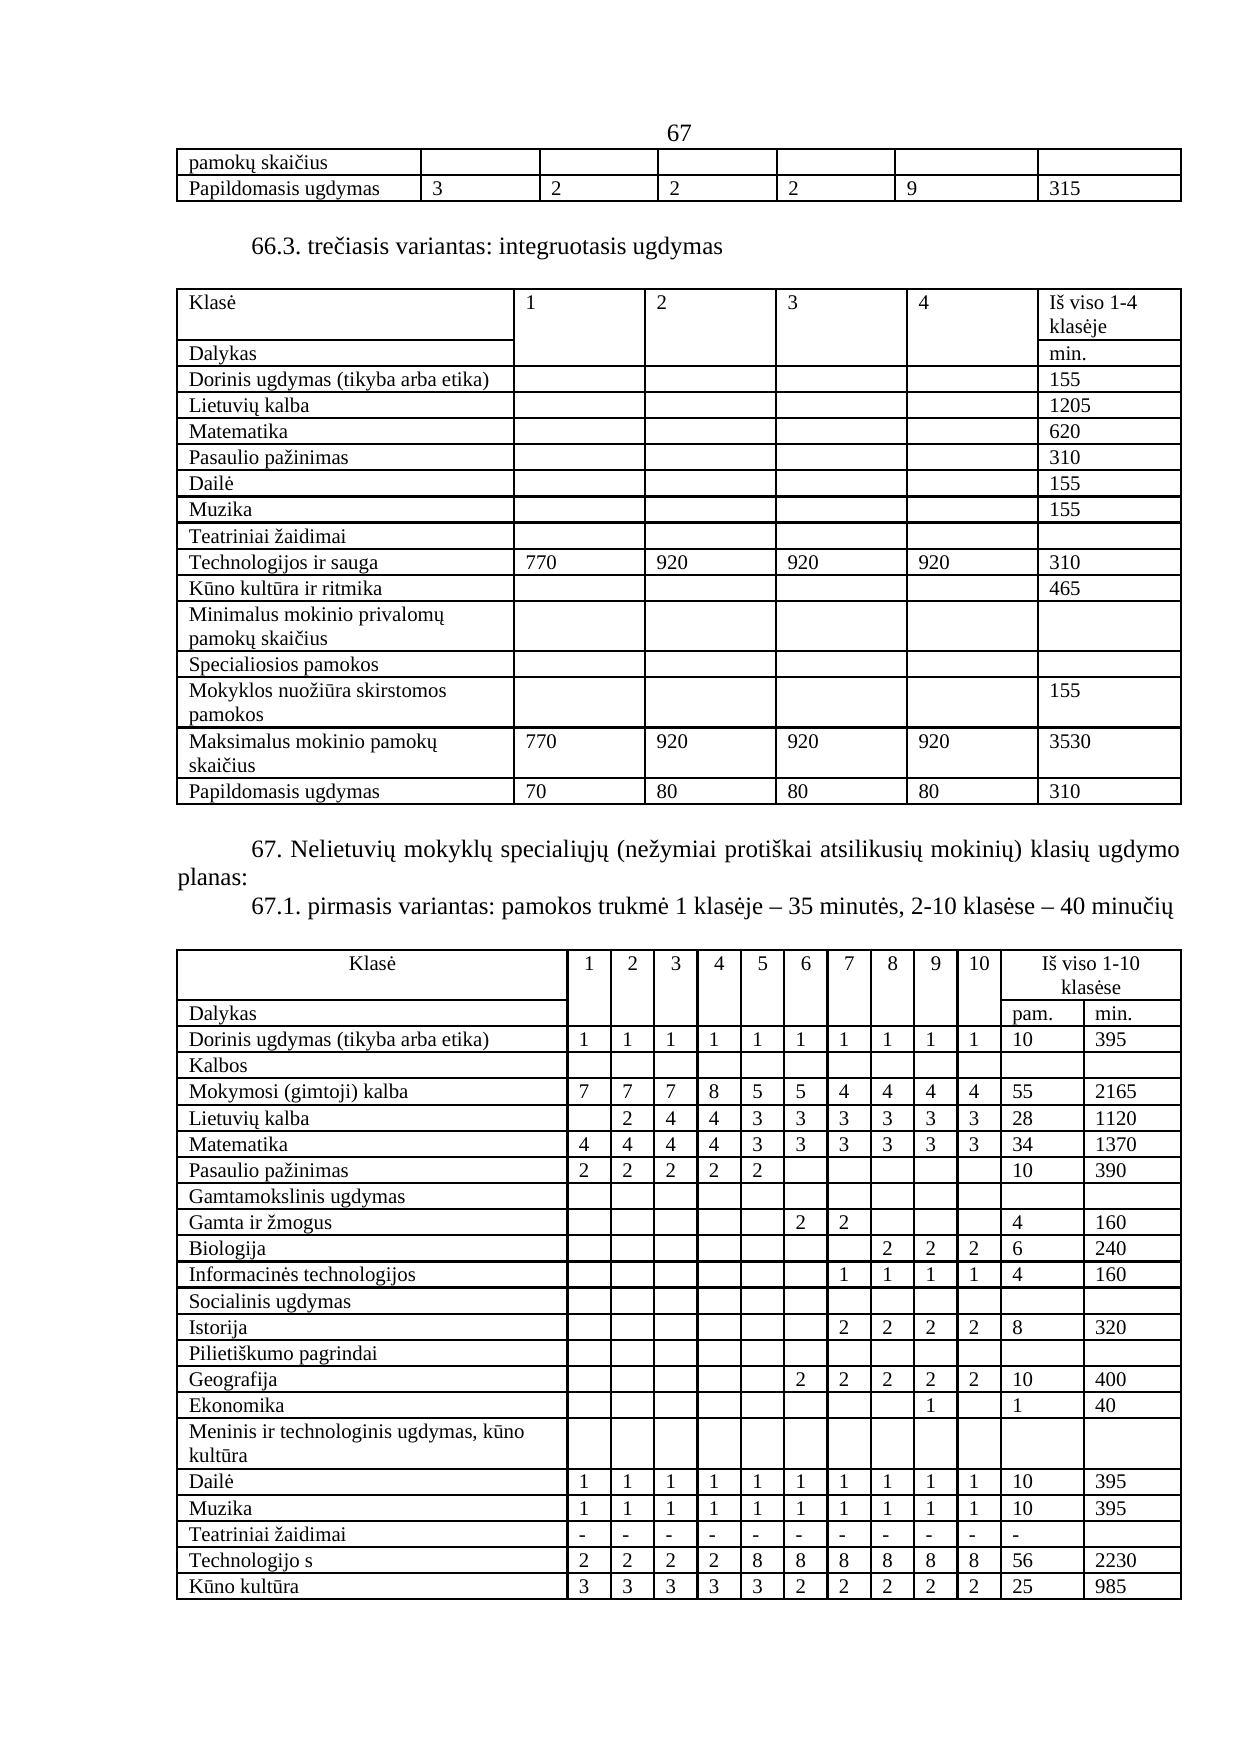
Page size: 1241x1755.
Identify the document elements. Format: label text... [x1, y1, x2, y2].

table_cell [612, 1053, 653, 1077]
text 67.1. pirmasis variantas: pamokos trukmė 1 klasėje – 35 minutės, 2-10 klasėse – 40 minučių [177, 891, 1181, 920]
table_cell 3 [829, 1132, 870, 1156]
table_cell Kūno kultūra ir ritmika [178, 576, 513, 600]
table_cell Specialiosios pamokos [178, 652, 513, 676]
table_cell [515, 367, 644, 391]
table_cell [742, 1419, 783, 1467]
table_cell [777, 652, 906, 676]
table_cell 2 [915, 1315, 956, 1339]
table_cell [515, 524, 644, 548]
table_cell 155 [1039, 471, 1180, 495]
table_cell [908, 445, 1037, 469]
table_cell Geografija [178, 1367, 566, 1391]
table_cell [569, 1106, 610, 1129]
table_cell 1 [569, 1470, 610, 1493]
table_cell [699, 1210, 740, 1234]
table_cell Pasaulio pažinimas [178, 445, 513, 469]
table_cell 3 [959, 1106, 1000, 1129]
table_cell [896, 150, 1037, 174]
table_cell [612, 1315, 653, 1339]
table_cell 80 [908, 779, 1037, 803]
table_cell 920 [777, 729, 906, 777]
table_cell 2 [541, 176, 657, 200]
table_header 5 [742, 951, 783, 1025]
table_cell 4 [699, 1132, 740, 1156]
table_cell 3530 [1039, 729, 1180, 777]
table_cell 2 [872, 1574, 913, 1598]
table_cell [908, 498, 1037, 521]
table_cell 2 [699, 1548, 740, 1572]
table_cell Pilietiškumo pagrindai [178, 1341, 566, 1365]
table_cell [515, 602, 644, 650]
table_cell 4 [829, 1079, 870, 1103]
table_cell 8 [785, 1548, 826, 1572]
table_cell [785, 1236, 826, 1260]
table_cell 1 [612, 1496, 653, 1520]
table_cell 56 [1002, 1548, 1083, 1572]
table_cell 2 [699, 1158, 740, 1182]
table_cell [959, 1289, 1000, 1313]
table_cell - [569, 1522, 610, 1546]
table_cell 5 [742, 1079, 783, 1103]
table_header 9 [915, 951, 956, 1025]
table_cell [515, 393, 644, 417]
table_cell [646, 498, 775, 521]
table_cell [959, 1341, 1000, 1365]
table_cell 1 [829, 1496, 870, 1520]
table_cell 770 [515, 729, 644, 777]
table_cell [872, 1184, 913, 1208]
table_cell 1 [699, 1496, 740, 1520]
table_cell [785, 1289, 826, 1313]
table_cell [1002, 1419, 1083, 1467]
table_cell [655, 1053, 696, 1077]
table_cell 40 [1085, 1393, 1180, 1417]
table_cell Kalbos [178, 1053, 566, 1077]
table_cell 34 [1002, 1132, 1083, 1156]
table_cell 1 [699, 1027, 740, 1051]
table_cell 8 [699, 1079, 740, 1103]
table_cell 1 [655, 1027, 696, 1051]
table_cell 8 [829, 1548, 870, 1572]
table_cell 8 [742, 1548, 783, 1572]
table_cell Technologijo s [178, 1548, 566, 1572]
table_cell 920 [646, 550, 775, 574]
table_cell 1 [915, 1470, 956, 1493]
table_header 4 [908, 290, 1037, 364]
table_cell 2 [778, 176, 894, 200]
table_cell 4 [612, 1132, 653, 1156]
table_cell 2 [569, 1548, 610, 1572]
table_cell 310 [1039, 550, 1180, 574]
table_cell 2 [915, 1574, 956, 1598]
table_cell 70 [515, 779, 644, 803]
table_cell 4 [655, 1132, 696, 1156]
table_cell Papildomasis ugdymas [178, 176, 420, 200]
table_cell [785, 1341, 826, 1365]
table_cell [829, 1341, 870, 1365]
table_cell Technologijos ir sauga [178, 550, 513, 574]
table_cell Gamtamokslinis ugdymas [178, 1184, 566, 1208]
table_cell 3 [872, 1106, 913, 1129]
table_cell 3 [829, 1106, 870, 1129]
table_cell [515, 445, 644, 469]
table_cell [777, 498, 906, 521]
table_cell [777, 445, 906, 469]
table_cell 1 [872, 1496, 913, 1520]
table_cell 2 [655, 1548, 696, 1572]
table_cell 1 [829, 1263, 870, 1286]
table_cell 155 [1039, 498, 1180, 521]
table_cell [1085, 1184, 1180, 1208]
table_cell [655, 1263, 696, 1286]
table_cell [872, 1393, 913, 1417]
table_cell [699, 1053, 740, 1077]
table_cell 2 [915, 1367, 956, 1391]
table_cell 2 [872, 1315, 913, 1339]
table_cell 6 [1002, 1236, 1083, 1260]
table_cell 2 [569, 1158, 610, 1182]
table_cell [541, 150, 657, 174]
table_cell - [742, 1522, 783, 1546]
table_cell [1085, 1053, 1180, 1077]
table_cell [915, 1289, 956, 1313]
table_cell 2 [659, 176, 776, 200]
table_cell [872, 1341, 913, 1365]
table_cell 8 [959, 1548, 1000, 1572]
table_cell 2 [829, 1574, 870, 1598]
table_cell 9 [896, 176, 1037, 200]
table_cell [612, 1393, 653, 1417]
table_cell [699, 1236, 740, 1260]
table_cell Muzika [178, 1496, 566, 1520]
table_cell 465 [1039, 576, 1180, 600]
table_cell 80 [777, 779, 906, 803]
table_header 1 [515, 290, 644, 364]
table_cell [742, 1236, 783, 1260]
table_cell - [699, 1522, 740, 1546]
table_cell - [612, 1522, 653, 1546]
table_cell 155 [1039, 678, 1180, 726]
table_cell [569, 1419, 610, 1467]
table_cell 2 [612, 1158, 653, 1182]
table_cell 8 [915, 1548, 956, 1572]
table_cell [915, 1053, 956, 1077]
table_cell [829, 1289, 870, 1313]
table_cell [655, 1367, 696, 1391]
table_cell [646, 602, 775, 650]
table_cell 2 [872, 1367, 913, 1391]
table_cell 2 [959, 1367, 1000, 1391]
table_cell [872, 1289, 913, 1313]
table_cell [646, 367, 775, 391]
table_header 2 [612, 951, 653, 1025]
table_cell 1 [742, 1027, 783, 1051]
table_cell [569, 1210, 610, 1234]
table_cell 4 [1002, 1263, 1083, 1286]
table_cell Dalykas [178, 341, 513, 364]
table_cell 310 [1039, 445, 1180, 469]
table_cell Kūno kultūra [178, 1574, 566, 1598]
table_cell 155 [1039, 367, 1180, 391]
table_cell 3 [915, 1132, 956, 1156]
table_cell [515, 576, 644, 600]
table_cell Pasaulio pažinimas [178, 1158, 566, 1182]
table_header 3 [655, 951, 696, 1025]
table_cell [829, 1393, 870, 1417]
table_cell 7 [612, 1079, 653, 1103]
table_cell 3 [742, 1106, 783, 1129]
table_cell 2 [959, 1236, 1000, 1260]
table_cell 620 [1039, 419, 1180, 443]
table_cell [612, 1341, 653, 1365]
table_cell Dorinis ugdymas (tikyba arba etika) [178, 367, 513, 391]
table_cell [699, 1184, 740, 1208]
table_cell min. [1085, 1001, 1180, 1025]
table_cell 2 [915, 1236, 956, 1260]
table_cell [742, 1210, 783, 1234]
table_cell [777, 367, 906, 391]
table_cell 4 [1002, 1210, 1083, 1234]
table_cell 10 [1002, 1158, 1083, 1182]
table_cell [422, 150, 539, 174]
table_cell 2165 [1085, 1079, 1180, 1103]
table_cell [742, 1341, 783, 1365]
table_cell pamokų skaičius [178, 150, 420, 174]
table_cell 2 [829, 1210, 870, 1234]
table_cell [1039, 150, 1180, 174]
table_cell 1 [569, 1027, 610, 1051]
table_cell [699, 1367, 740, 1391]
table_cell 985 [1085, 1574, 1180, 1598]
table_cell 1 [785, 1470, 826, 1493]
table_cell 920 [908, 729, 1037, 777]
table_header Iš viso 1-10 klasėse [1002, 951, 1180, 999]
table_cell Meninis ir technologinis ugdymas, kūno kultūra [178, 1419, 566, 1467]
table_cell 1 [612, 1470, 653, 1493]
table_cell [655, 1315, 696, 1339]
table_cell [569, 1184, 610, 1208]
table_cell [742, 1184, 783, 1208]
table_cell [612, 1289, 653, 1313]
table_cell Dailė [178, 471, 513, 495]
text 67. Nelietuvių mokyklų specialiųjų (nežymiai protiškai atsilikusių mokinių) klasių ugdymo planas: [177, 834, 1181, 891]
table_cell Matematika [178, 1132, 566, 1156]
table_cell Lietuvių kalba [178, 393, 513, 417]
table_cell [515, 652, 644, 676]
table_cell Minimalus mokinio privalomų pamokų skaičius [178, 602, 513, 650]
table_cell Dorinis ugdymas (tikyba arba etika) [178, 1027, 566, 1051]
table_cell [569, 1341, 610, 1365]
table_cell [829, 1419, 870, 1467]
table_cell 2 [829, 1367, 870, 1391]
table_cell 2230 [1085, 1548, 1180, 1572]
table_cell [742, 1367, 783, 1391]
table_cell Istorija [178, 1315, 566, 1339]
table_cell 1 [959, 1263, 1000, 1286]
table_cell [655, 1184, 696, 1208]
table_cell - [915, 1522, 956, 1546]
table_cell [829, 1158, 870, 1182]
table_cell [777, 678, 906, 726]
table_cell 1 [872, 1027, 913, 1051]
table_cell [785, 1053, 826, 1077]
table_cell [655, 1393, 696, 1417]
table_cell 1 [915, 1027, 956, 1051]
table_cell 310 [1039, 779, 1180, 803]
table_cell [915, 1210, 956, 1234]
table_cell [742, 1053, 783, 1077]
table_cell [655, 1289, 696, 1313]
table_cell 2 [612, 1548, 653, 1572]
table_cell 4 [569, 1132, 610, 1156]
table_cell [1085, 1341, 1180, 1365]
table_cell [699, 1289, 740, 1313]
table_cell 10 [1002, 1470, 1083, 1493]
table_header 1 [569, 951, 610, 1025]
table_cell [646, 576, 775, 600]
table_cell [777, 576, 906, 600]
table_cell min. [1039, 341, 1180, 364]
table_cell 4 [872, 1079, 913, 1103]
table_cell 3 [742, 1574, 783, 1598]
table_header 2 [646, 290, 775, 364]
table_cell 160 [1085, 1210, 1180, 1234]
table_cell 2 [612, 1106, 653, 1129]
table_cell Dailė [178, 1470, 566, 1493]
table_cell 2 [742, 1158, 783, 1182]
table_cell [569, 1053, 610, 1077]
table_cell [908, 393, 1037, 417]
table_cell [1039, 524, 1180, 548]
table_cell [829, 1053, 870, 1077]
table_cell 1 [959, 1496, 1000, 1520]
table_cell [742, 1289, 783, 1313]
table_cell [908, 602, 1037, 650]
table_cell Teatriniai žaidimai [178, 524, 513, 548]
table_cell [908, 524, 1037, 548]
table_cell 1120 [1085, 1106, 1180, 1129]
table_header 6 [785, 951, 826, 1025]
table_cell 1 [785, 1496, 826, 1520]
table_cell 1 [915, 1496, 956, 1520]
table_cell 1 [569, 1496, 610, 1520]
table_cell [778, 150, 894, 174]
table_cell [829, 1236, 870, 1260]
table_cell [915, 1158, 956, 1182]
table_cell 3 [655, 1574, 696, 1598]
table_cell [612, 1419, 653, 1467]
table_cell 240 [1085, 1236, 1180, 1260]
table_cell [872, 1419, 913, 1467]
table_cell 10 [1002, 1496, 1083, 1520]
table_cell [908, 419, 1037, 443]
table_cell 1 [915, 1393, 956, 1417]
text 66.3. trečiasis variantas: integruotasis ugdymas [177, 231, 1181, 259]
table_cell [742, 1393, 783, 1417]
table_cell - [655, 1522, 696, 1546]
table_cell [777, 524, 906, 548]
table_cell 395 [1085, 1496, 1180, 1520]
table_cell 1 [655, 1496, 696, 1520]
table_cell [1039, 602, 1180, 650]
table_cell Informacinės technologijos [178, 1263, 566, 1286]
table_header Iš viso 1-4 klasėje [1039, 290, 1180, 338]
table_cell [699, 1419, 740, 1467]
table_cell - [959, 1522, 1000, 1546]
table_cell Muzika [178, 498, 513, 521]
table_cell [777, 419, 906, 443]
table_header 10 [959, 951, 1000, 1025]
table_cell [646, 524, 775, 548]
table_cell 1205 [1039, 393, 1180, 417]
table_cell 25 [1002, 1574, 1083, 1598]
table_cell Matematika [178, 419, 513, 443]
table_cell [655, 1419, 696, 1467]
table_cell Maksimalus mokinio pamokų skaičius [178, 729, 513, 777]
table_cell 1 [915, 1263, 956, 1286]
table_cell [1039, 652, 1180, 676]
table_cell 400 [1085, 1367, 1180, 1391]
table_header Klasė [178, 951, 566, 999]
table_cell 3 [785, 1132, 826, 1156]
table_cell - [872, 1522, 913, 1546]
table_cell 8 [1002, 1315, 1083, 1339]
table_cell [908, 678, 1037, 726]
table_cell [646, 652, 775, 676]
table_cell [1085, 1419, 1180, 1467]
table_cell [742, 1315, 783, 1339]
table_cell 1370 [1085, 1132, 1180, 1156]
table_header Klasė [178, 290, 513, 338]
table_cell [699, 1315, 740, 1339]
table_cell [1002, 1053, 1083, 1077]
table_cell [569, 1367, 610, 1391]
table_cell [646, 419, 775, 443]
table_cell [515, 471, 644, 495]
table_cell [908, 367, 1037, 391]
table_cell [959, 1184, 1000, 1208]
table_cell 770 [515, 550, 644, 574]
table_cell [699, 1263, 740, 1286]
table_cell 1 [742, 1470, 783, 1493]
table_cell [646, 678, 775, 726]
table_cell [612, 1367, 653, 1391]
table_cell 1 [959, 1027, 1000, 1051]
table_cell 315 [1039, 176, 1180, 200]
table_cell [612, 1236, 653, 1260]
table_cell 4 [699, 1106, 740, 1129]
table_cell 3 [785, 1106, 826, 1129]
table_cell [1002, 1184, 1083, 1208]
table_cell 2 [785, 1367, 826, 1391]
table_cell 395 [1085, 1470, 1180, 1493]
table_cell 2 [785, 1210, 826, 1234]
table_cell 3 [569, 1574, 610, 1598]
table_cell [646, 445, 775, 469]
table_cell 920 [777, 550, 906, 574]
table_cell [777, 471, 906, 495]
table_cell [785, 1315, 826, 1339]
table_cell 10 [1002, 1027, 1083, 1051]
table_cell [908, 652, 1037, 676]
table_cell 3 [915, 1106, 956, 1129]
table_cell [785, 1419, 826, 1467]
table_cell [515, 419, 644, 443]
table_cell 7 [655, 1079, 696, 1103]
table_header 8 [872, 951, 913, 1025]
table_cell [777, 602, 906, 650]
table_cell 8 [872, 1548, 913, 1572]
table_cell 920 [646, 729, 775, 777]
table_cell [908, 471, 1037, 495]
table_cell pam. [1002, 1001, 1083, 1025]
table_cell [655, 1210, 696, 1234]
table_cell 3 [872, 1132, 913, 1156]
table_cell [785, 1393, 826, 1417]
table_cell [515, 498, 644, 521]
table_cell 1 [829, 1470, 870, 1493]
table_cell [1002, 1341, 1083, 1365]
table_cell Socialinis ugdymas [178, 1289, 566, 1313]
table_cell 3 [422, 176, 539, 200]
table_cell 2 [872, 1236, 913, 1260]
table_cell [1002, 1289, 1083, 1313]
table_cell Dalykas [178, 1001, 566, 1025]
table_cell [829, 1184, 870, 1208]
table_cell 55 [1002, 1079, 1083, 1103]
table_cell 2 [785, 1574, 826, 1598]
table_cell 3 [742, 1132, 783, 1156]
table_cell 1 [612, 1027, 653, 1051]
table_cell [915, 1341, 956, 1365]
table_cell 7 [569, 1079, 610, 1103]
table_cell [646, 471, 775, 495]
table_cell 3 [612, 1574, 653, 1598]
table_cell 395 [1085, 1027, 1180, 1051]
table_cell Papildomasis ugdymas [178, 779, 513, 803]
table_cell 1 [699, 1470, 740, 1493]
table_cell [699, 1393, 740, 1417]
table_cell [655, 1236, 696, 1260]
table_cell [742, 1263, 783, 1286]
table_cell Mokyklos nuožiūra skirstomos pamokos [178, 678, 513, 726]
table_cell 390 [1085, 1158, 1180, 1182]
table_cell - [785, 1522, 826, 1546]
table_cell [699, 1341, 740, 1365]
table_cell [569, 1315, 610, 1339]
table_cell 320 [1085, 1315, 1180, 1339]
table_cell 160 [1085, 1263, 1180, 1286]
table_cell [777, 393, 906, 417]
table_cell [785, 1263, 826, 1286]
table_cell [646, 393, 775, 417]
table_cell 2 [959, 1574, 1000, 1598]
table_cell 1 [742, 1496, 783, 1520]
table_cell Mokymosi (gimtoji) kalba [178, 1079, 566, 1103]
table_cell 1 [959, 1470, 1000, 1493]
table_cell [569, 1393, 610, 1417]
table_cell 3 [699, 1574, 740, 1598]
table_cell [908, 576, 1037, 600]
table_cell [569, 1263, 610, 1286]
table_cell [569, 1236, 610, 1260]
table_cell [655, 1341, 696, 1365]
table_cell 4 [959, 1079, 1000, 1103]
table_cell [1085, 1522, 1180, 1546]
table_cell [959, 1419, 1000, 1467]
table_cell - [1002, 1522, 1083, 1546]
table_cell 1 [1002, 1393, 1083, 1417]
table_header 7 [829, 951, 870, 1025]
table_cell [872, 1210, 913, 1234]
table_cell Lietuvių kalba [178, 1106, 566, 1129]
table_cell - [829, 1522, 870, 1546]
table_cell 2 [655, 1158, 696, 1182]
table_cell 2 [959, 1315, 1000, 1339]
table_cell [659, 150, 776, 174]
table_cell [959, 1393, 1000, 1417]
table_cell [785, 1158, 826, 1182]
table_header 4 [699, 951, 740, 1025]
table_cell 5 [785, 1079, 826, 1103]
table_cell Gamta ir žmogus [178, 1210, 566, 1234]
table_cell [612, 1184, 653, 1208]
table_cell [569, 1289, 610, 1313]
table_cell 4 [655, 1106, 696, 1129]
table_cell Teatriniai žaidimai [178, 1522, 566, 1546]
table_cell 1 [655, 1470, 696, 1493]
table_cell [872, 1053, 913, 1077]
table_cell 1 [785, 1027, 826, 1051]
table_cell 1 [872, 1470, 913, 1493]
table_cell Biologija [178, 1236, 566, 1260]
table_cell [959, 1158, 1000, 1182]
table_cell 1 [872, 1263, 913, 1286]
table_cell Ekonomika [178, 1393, 566, 1417]
table_cell [872, 1158, 913, 1182]
table_cell 4 [915, 1079, 956, 1103]
table_cell [612, 1263, 653, 1286]
table_cell 920 [908, 550, 1037, 574]
table_cell [785, 1184, 826, 1208]
table_cell [1085, 1289, 1180, 1313]
table_cell [915, 1419, 956, 1467]
table_cell [959, 1210, 1000, 1234]
table_cell 28 [1002, 1106, 1083, 1129]
table_cell [915, 1184, 956, 1208]
table_cell 10 [1002, 1367, 1083, 1391]
table_cell [959, 1053, 1000, 1077]
table_cell 1 [829, 1027, 870, 1051]
table_cell 2 [829, 1315, 870, 1339]
table_cell 80 [646, 779, 775, 803]
table_cell [612, 1210, 653, 1234]
table_cell [515, 678, 644, 726]
table_cell 3 [959, 1132, 1000, 1156]
table_header 3 [777, 290, 906, 364]
